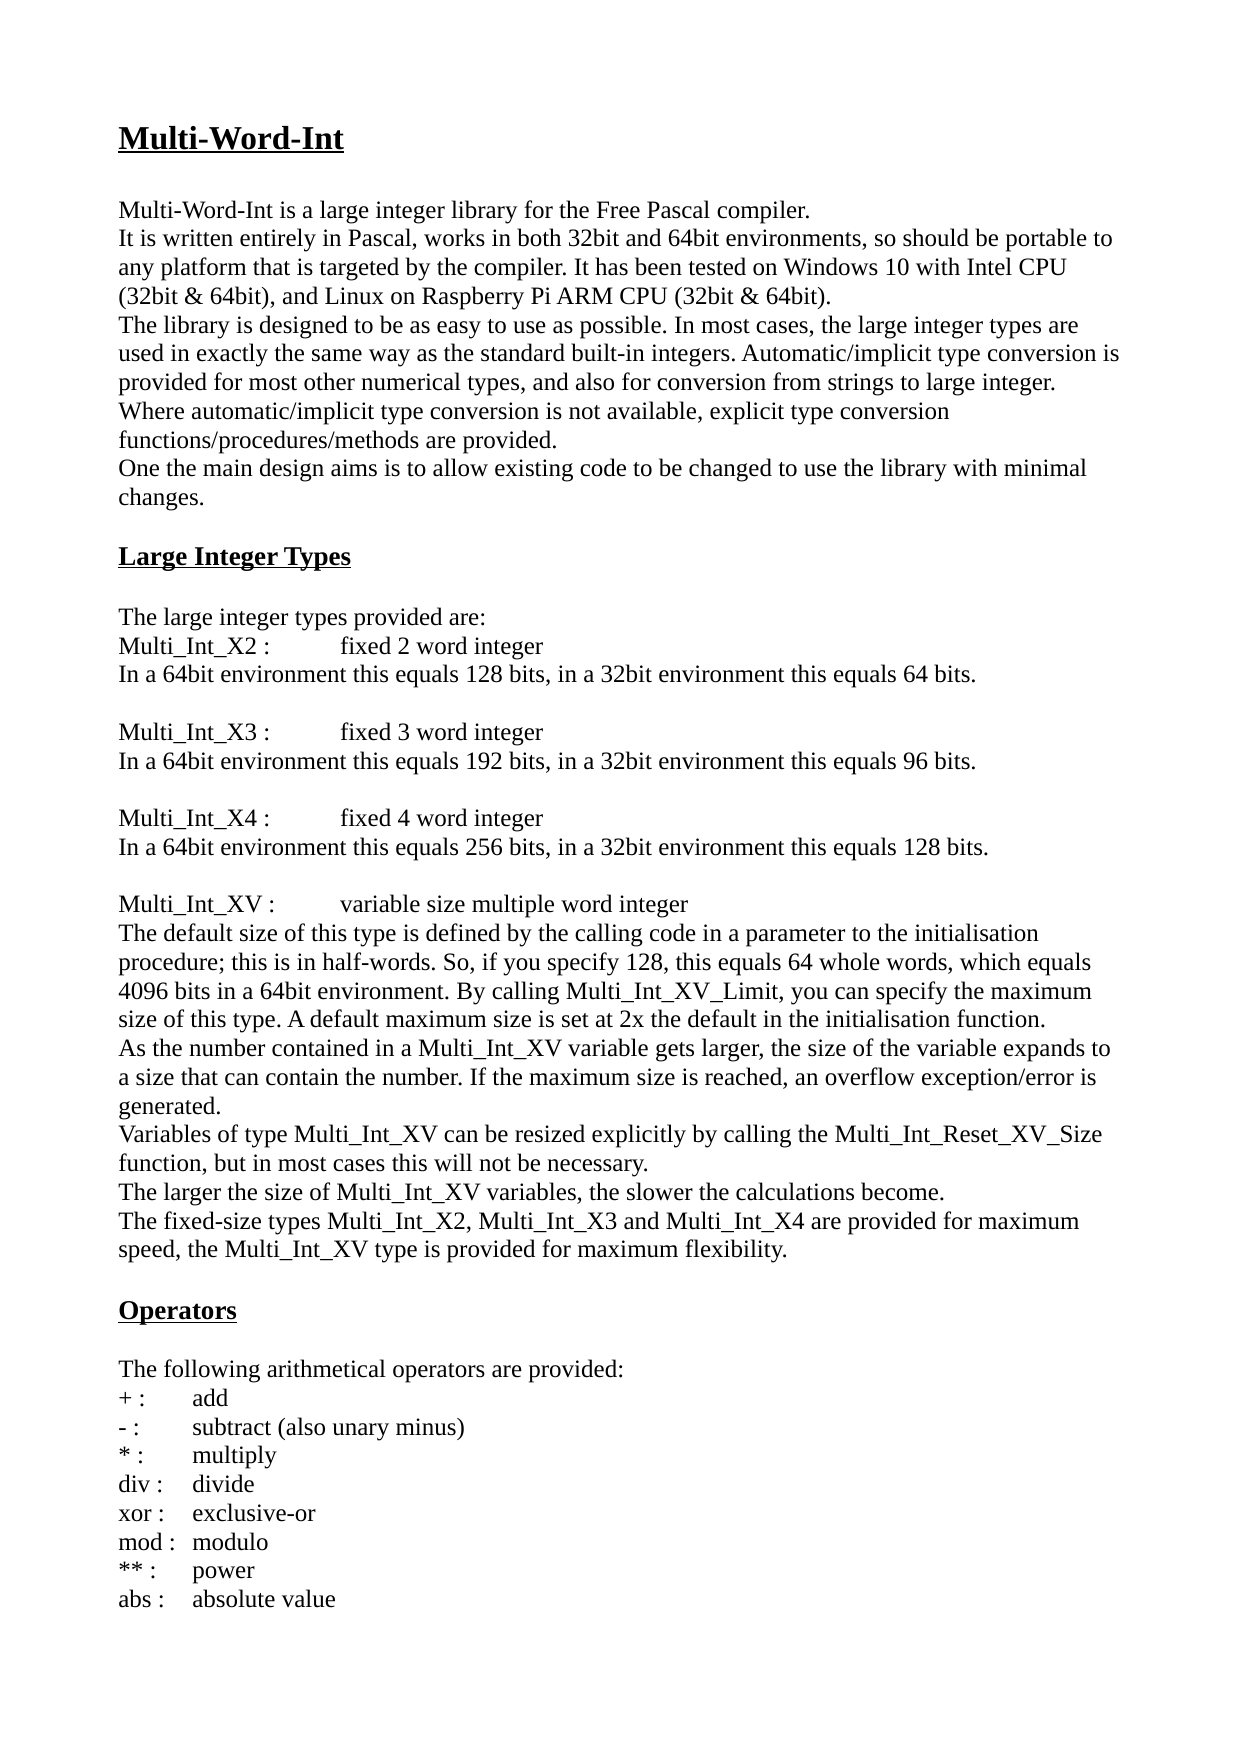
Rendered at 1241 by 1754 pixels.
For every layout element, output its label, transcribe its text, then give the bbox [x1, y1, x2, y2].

text Large Integer Types [118, 540, 1122, 571]
text - : subtract (also unary minus) [118, 1412, 1122, 1441]
text ** : power [118, 1556, 1122, 1584]
text The following arithmetical operators are provided: [118, 1354, 1122, 1383]
text Operators [118, 1294, 1122, 1326]
text It is written entirely in Pascal, works in both 32bit and 64bit environments, so should be portable to any platform that is targeted by the compiler. It has been tested on Windows 10 with Intel CPU (32bit & 64bit), and Linux on Raspberry Pi ARM CPU (32bit & 64bit). [118, 223, 1122, 310]
text The large integer types provided are: [118, 602, 1122, 631]
text One the main design aims is to allow existing code to be changed to use the library with minimal changes. [118, 453, 1122, 511]
text The larger the size of Multi_Int_XV variables, the slower the calculations become. [118, 1177, 1122, 1206]
text * : multiply [118, 1441, 1122, 1469]
text mod : modulo [118, 1527, 1122, 1556]
text In a 64bit environment this equals 256 bits, in a 32bit environment this equals 128 bits. [118, 832, 1122, 861]
text div : divide [118, 1469, 1122, 1498]
text Multi_Int_XV : variable size multiple word integer [118, 889, 1122, 918]
text Multi_Int_X2 : fixed 2 word integer [118, 631, 1122, 659]
text Multi-Word-Int is a large integer library for the Free Pascal compiler. [118, 195, 1122, 223]
text Variables of type Multi_Int_XV can be resized explicitly by calling the Multi_Int_Reset_XV_Size function, but in most cases this will not be necessary. [118, 1119, 1122, 1177]
text Multi_Int_X4 : fixed 4 word integer [118, 803, 1122, 832]
text The library is designed to be as easy to use as possible. In most cases, the large integer types are used in exactly the same way as the standard built-in integers. Automatic/implicit type conversion is provided for most other numerical types, and also for conversion from strings to large integer. Where automatic/implicit type conversion is not available, explicit type conversion functions/procedures/methods are provided. [118, 310, 1122, 453]
text The fixed-size types Multi_Int_X2, Multi_Int_X3 and Multi_Int_X4 are provided for maximum speed, the Multi_Int_XV type is provided for maximum flexibility. [118, 1206, 1122, 1263]
text In a 64bit environment this equals 128 bits, in a 32bit environment this equals 64 bits. [118, 659, 1122, 688]
text + : add [118, 1383, 1122, 1412]
text As the number contained in a Multi_Int_XV variable gets larger, the size of the variable expands to a size that can contain the number. If the maximum size is reached, an overflow exception/error is generated. [118, 1033, 1122, 1119]
text Multi_Int_X3 : fixed 3 word integer [118, 717, 1122, 746]
text The default size of this type is defined by the calling code in a parameter to the initialisation procedure; this is in half-words. So, if you specify 128, this equals 64 whole words, which equals 4096 bits in a 64bit environment. By calling Multi_Int_XV_Limit, you can specify the maximum size of this type. A default maximum size is set at 2x the default in the initialisation function. [118, 918, 1122, 1033]
text Multi-Word-Int [118, 118, 1122, 156]
text abs : absolute value [118, 1584, 1122, 1613]
text xor : exclusive-or [118, 1498, 1122, 1527]
text In a 64bit environment this equals 192 bits, in a 32bit environment this equals 96 bits. [118, 746, 1122, 774]
